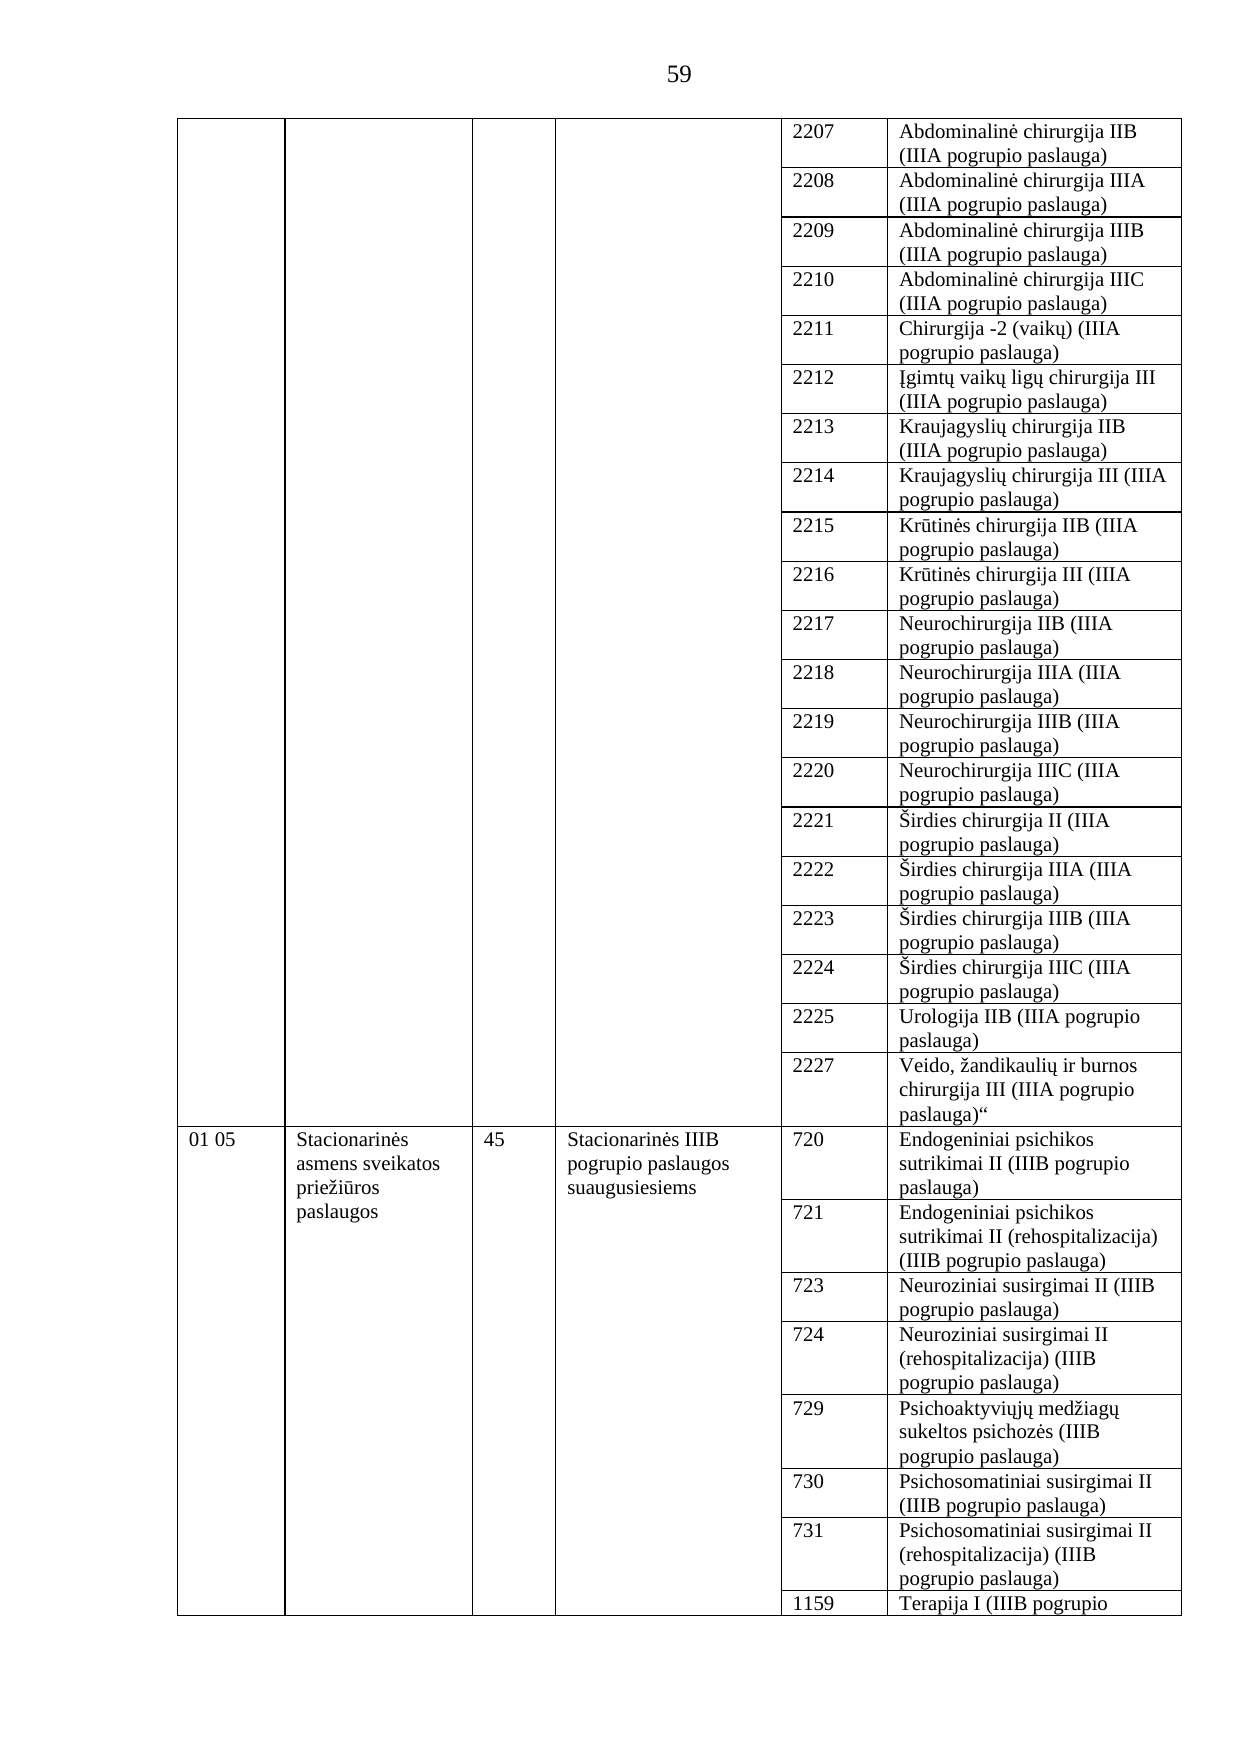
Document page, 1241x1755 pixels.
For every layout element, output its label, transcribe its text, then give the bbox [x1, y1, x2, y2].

table_cell 2209 [782, 218, 887, 266]
table_cell 2215 [782, 513, 887, 561]
table_cell 2211 [782, 316, 887, 364]
table_cell Endogeniniai psichikos sutrikimai II (IIIB pogrupio paslauga) [888, 1127, 1181, 1199]
table_cell 2214 [782, 463, 887, 511]
table_cell Krūtinės chirurgija III (IIIA pogrupio paslauga) [888, 562, 1181, 610]
table_cell Krūtinės chirurgija IIB (IIIA pogrupio paslauga) [888, 513, 1181, 561]
table_cell 2218 [782, 660, 887, 708]
table_cell Stacionarinės IIIB pogrupio paslaugos suaugusiesiems [556, 1127, 781, 1615]
table_cell [556, 119, 781, 1126]
table_cell Veido, žandikaulių ir burnos chirurgija III (IIIA pogrupio paslauga)“ [888, 1053, 1181, 1126]
table_cell Neurochirurgija IIIA (IIIA pogrupio paslauga) [888, 660, 1181, 708]
table_cell Psichosomatiniai susirgimai II (rehospitalizacija) (IIIB pogrupio paslauga) [888, 1518, 1181, 1590]
table_cell 721 [782, 1200, 887, 1272]
table_cell 729 [782, 1395, 887, 1468]
table_cell 2227 [782, 1053, 887, 1126]
table_cell Endogeniniai psichikos sutrikimai II (rehospitalizacija) (IIIB pogrupio paslauga) [888, 1200, 1181, 1272]
table_cell [473, 119, 555, 1126]
table_cell Širdies chirurgija IIIB (IIIA pogrupio paslauga) [888, 906, 1181, 954]
table_cell Širdies chirurgija IIIA (IIIA pogrupio paslauga) [888, 857, 1181, 905]
table_cell 2221 [782, 808, 887, 856]
table_cell 2224 [782, 955, 887, 1003]
table_cell 720 [782, 1127, 887, 1199]
table_cell Stacionarinės asmens sveikatos priežiūros paslaugos [286, 1127, 472, 1615]
table_cell Urologija IIB (IIIA pogrupio paslauga) [888, 1004, 1181, 1052]
table_cell 01 05 [178, 1127, 284, 1615]
table_cell Širdies chirurgija II (IIIA pogrupio paslauga) [888, 808, 1181, 856]
table_cell 730 [782, 1469, 887, 1517]
table_cell Chirurgija -2 (vaikų) (IIIA pogrupio paslauga) [888, 316, 1181, 364]
table_cell 2219 [782, 709, 887, 757]
table_cell Įgimtų vaikų ligų chirurgija III (IIIA pogrupio paslauga) [888, 365, 1181, 413]
table_cell [178, 119, 284, 1126]
table_cell 2223 [782, 906, 887, 954]
table_cell 723 [782, 1273, 887, 1321]
table_cell 2212 [782, 365, 887, 413]
table_cell 45 [473, 1127, 555, 1615]
table_cell Abdominalinė chirurgija IIIC (IIIA pogrupio paslauga) [888, 267, 1181, 315]
table_cell Kraujagyslių chirurgija III (IIIA pogrupio paslauga) [888, 463, 1181, 511]
table_cell 2222 [782, 857, 887, 905]
table_cell Terapija I (IIIB pogrupio [888, 1591, 1181, 1615]
table_cell Neuroziniai susirgimai II (rehospitalizacija) (IIIB pogrupio paslauga) [888, 1322, 1181, 1394]
table_cell 2217 [782, 611, 887, 659]
table_cell 2216 [782, 562, 887, 610]
table_cell Neurochirurgija IIIB (IIIA pogrupio paslauga) [888, 709, 1181, 757]
table_cell 2207 [782, 119, 887, 167]
table_cell 2210 [782, 267, 887, 315]
table_cell Abdominalinė chirurgija IIIB (IIIA pogrupio paslauga) [888, 218, 1181, 266]
table_cell Neurochirurgija IIB (IIIA pogrupio paslauga) [888, 611, 1181, 659]
table_cell Neuroziniai susirgimai II (IIIB pogrupio paslauga) [888, 1273, 1181, 1321]
table_cell Širdies chirurgija IIIC (IIIA pogrupio paslauga) [888, 955, 1181, 1003]
table_cell Kraujagyslių chirurgija IIB (IIIA pogrupio paslauga) [888, 414, 1181, 462]
table_cell Abdominalinė chirurgija IIB (IIIA pogrupio paslauga) [888, 119, 1181, 167]
table_cell Neurochirurgija IIIC (IIIA pogrupio paslauga) [888, 758, 1181, 806]
table_cell Psichoaktyviųjų medžiagų sukeltos psichozės (IIIB pogrupio paslauga) [888, 1395, 1181, 1468]
table_cell 2208 [782, 168, 887, 216]
table_cell Psichosomatiniai susirgimai II (IIIB pogrupio paslauga) [888, 1469, 1181, 1517]
table_cell 724 [782, 1322, 887, 1394]
table_cell 2220 [782, 758, 887, 806]
table_cell 731 [782, 1518, 887, 1590]
table_cell Abdominalinė chirurgija IIIA (IIIA pogrupio paslauga) [888, 168, 1181, 216]
table_cell 1159 [782, 1591, 887, 1615]
table_cell 2225 [782, 1004, 887, 1052]
table_cell 2213 [782, 414, 887, 462]
table_cell [286, 119, 472, 1126]
